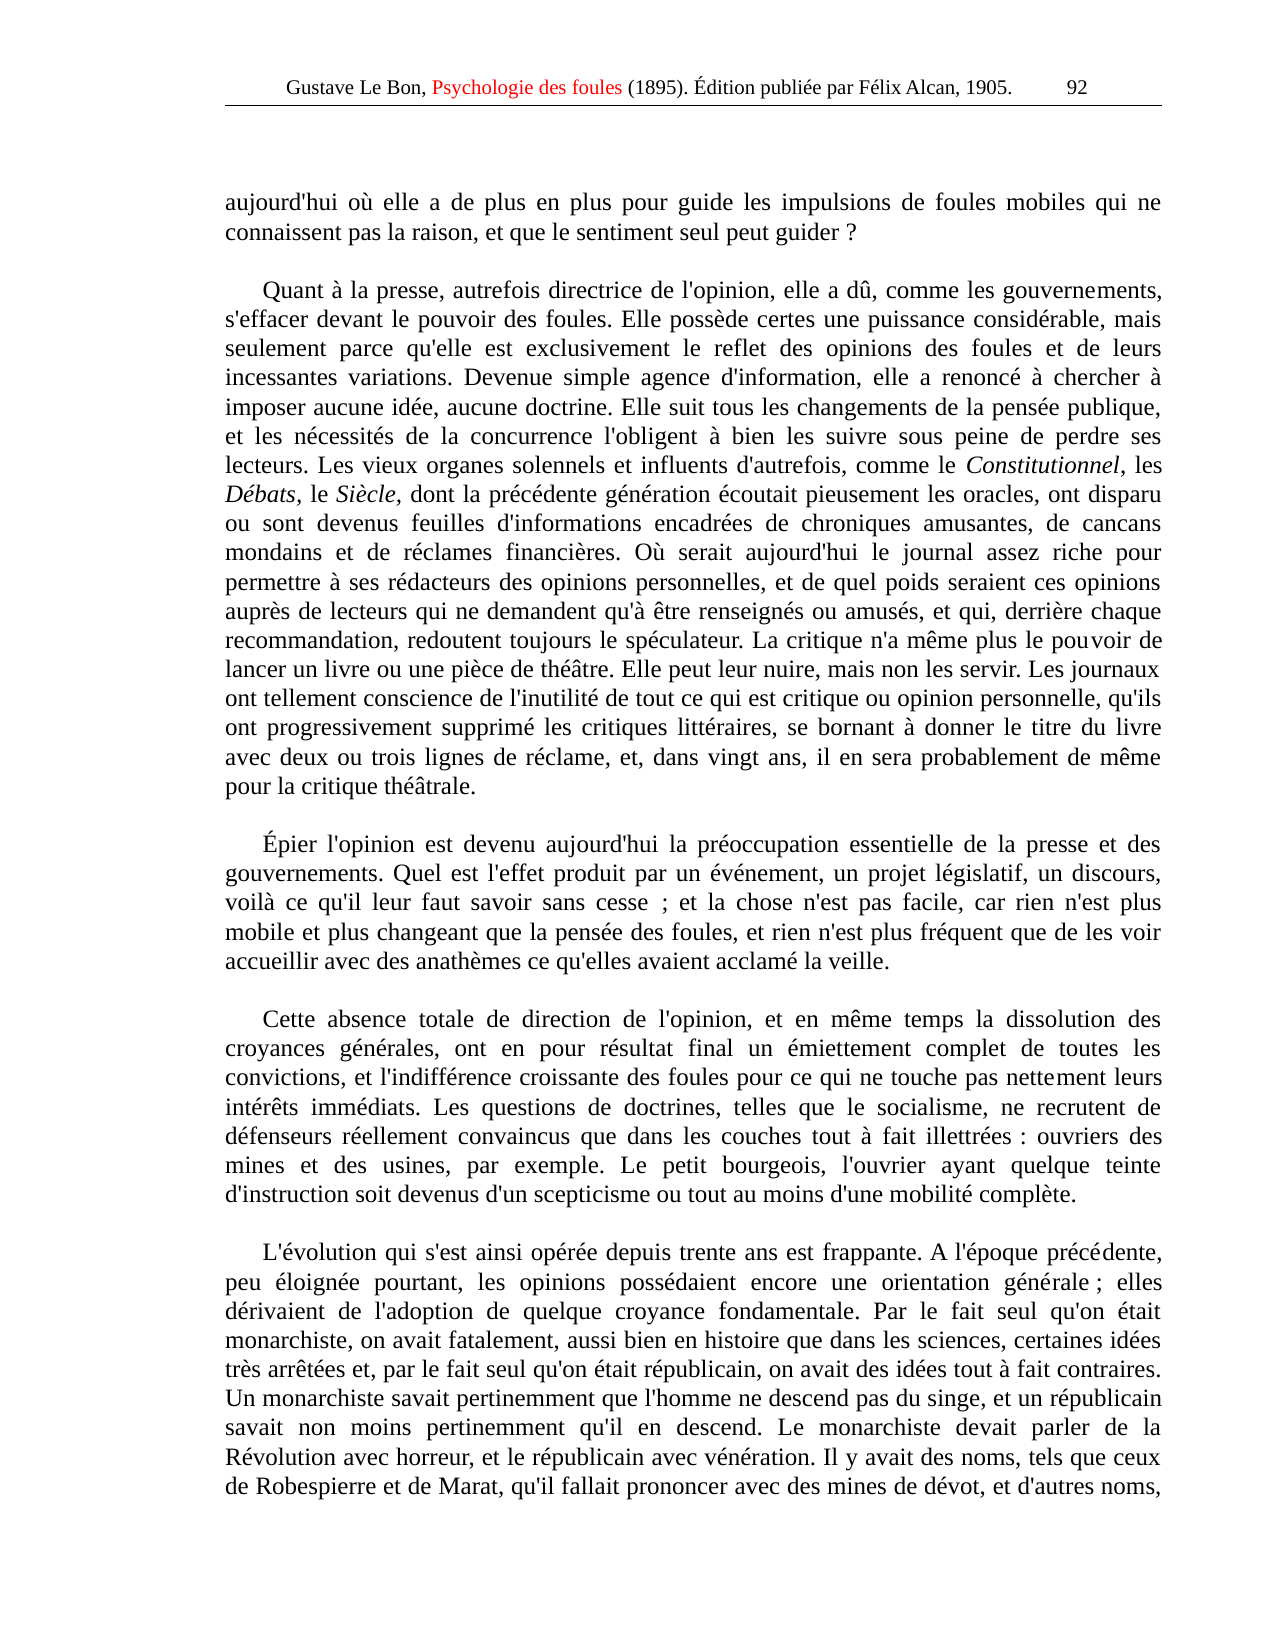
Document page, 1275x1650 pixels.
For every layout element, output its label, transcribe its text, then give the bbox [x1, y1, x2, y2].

text Épier l'opinion est devenu aujourd'hui la préoccupation essentielle de la presse et des gouvernements. Quel est l'effet produit par un événement, un projet législatif, un discours, voilà ce qu'il leur faut savoir sans cesse ; et la chose n'est pas facile, car rien n'est plus mobile et plus changeant que la pensée des foules, et rien n'est plus fréquent que de les voir accueillir avec des anathèmes ce qu'elles avaient acclamé la veille. [225, 829, 1162, 975]
text Quant à la presse, autrefois directrice de l'opinion, elle a dû, comme les gouverne­ments, s'effacer devant le pouvoir des foules. Elle possède certes une puissance considérable, mais seulement parce qu'elle est exclusivement le reflet des opinions des foules et de leurs incessantes variations. Devenue simple agence d'information, elle a renoncé à chercher à imposer aucune idée, aucune doctrine. Elle suit tous les changements de la pensée publique, et les nécessités de la concurrence l'obligent à bien les suivre sous peine de perdre ses lecteurs. Les vieux organes solennels et influents d'autrefois, comme le Constitutionnel, les Débats, le Siècle, dont la précé­dente génération écoutait pieusement les oracles, ont disparu ou sont devenus feuilles d'informations encadrées de chroniques amusantes, de cancans mondains et de réclames financières. Où serait aujourd'hui le journal assez riche pour permettre à ses rédacteurs des opinions personnelles, et de quel poids seraient ces opinions auprès de lecteurs qui ne demandent qu'à être renseignés ou amusés, et qui, derrière chaque recommandation, redoutent toujours le spéculateur. La critique n'a même plus le pou­voir de lancer un livre ou une pièce de théâtre. Elle peut leur nuire, mais non les servir. Les journaux ont tellement conscience de l'inutilité de tout ce qui est critique ou opinion personnelle, qu'ils ont progressivement supprimé les critiques littéraires, se bornant à donner le titre du livre avec deux ou trois lignes de réclame, et, dans vingt ans, il en sera probablement de même pour la critique théâtrale. [225, 275, 1162, 800]
text Cette absence totale de direction de l'opinion, et en même temps la dissolution des croyances générales, ont en pour résultat final un émiettement complet de toutes les convictions, et l'indifférence croissante des foules pour ce qui ne touche pas nette­ment leurs intérêts immédiats. Les questions de doctrines, telles que le socialisme, ne recrutent de défenseurs réellement convaincus que dans les couches tout à fait illettrées : ouvriers des mines et des usines, par exemple. Le petit bourgeois, l'ouvrier ayant quelque teinte d'instruction soit devenus d'un scepticisme ou tout au moins d'une mobilité complète. [225, 1004, 1162, 1208]
text L'évolution qui s'est ainsi opérée depuis trente ans est frappante. A l'époque précé­dente, peu éloignée pourtant, les opinions possédaient encore une orientation géné­rale ; elles dérivaient de l'adoption de quelque croyance fondamentale. Par le fait seul qu'on était monarchiste, on avait fatalement, aussi bien en histoire que dans les sciences, certaines idées très arrêtées et, par le fait seul qu'on était républicain, on avait des idées tout à fait contraires. Un monarchiste savait pertinemment que l'hom­me ne descend pas du singe, et un républicain savait non moins pertinemment qu'il en descend. Le monarchiste devait parler de la Révolution avec horreur, et le républicain avec vénération. Il y avait des noms, tels que ceux de Robespierre et de Marat, qu'il fallait prononcer avec des mines de dévot, et d'autres noms, [225, 1237, 1162, 1500]
text aujourd'hui où elle a de plus en plus pour guide les impulsions de foules mobiles qui ne connaissent pas la raison, et que le sentiment seul peut guider ? [225, 187, 1162, 246]
